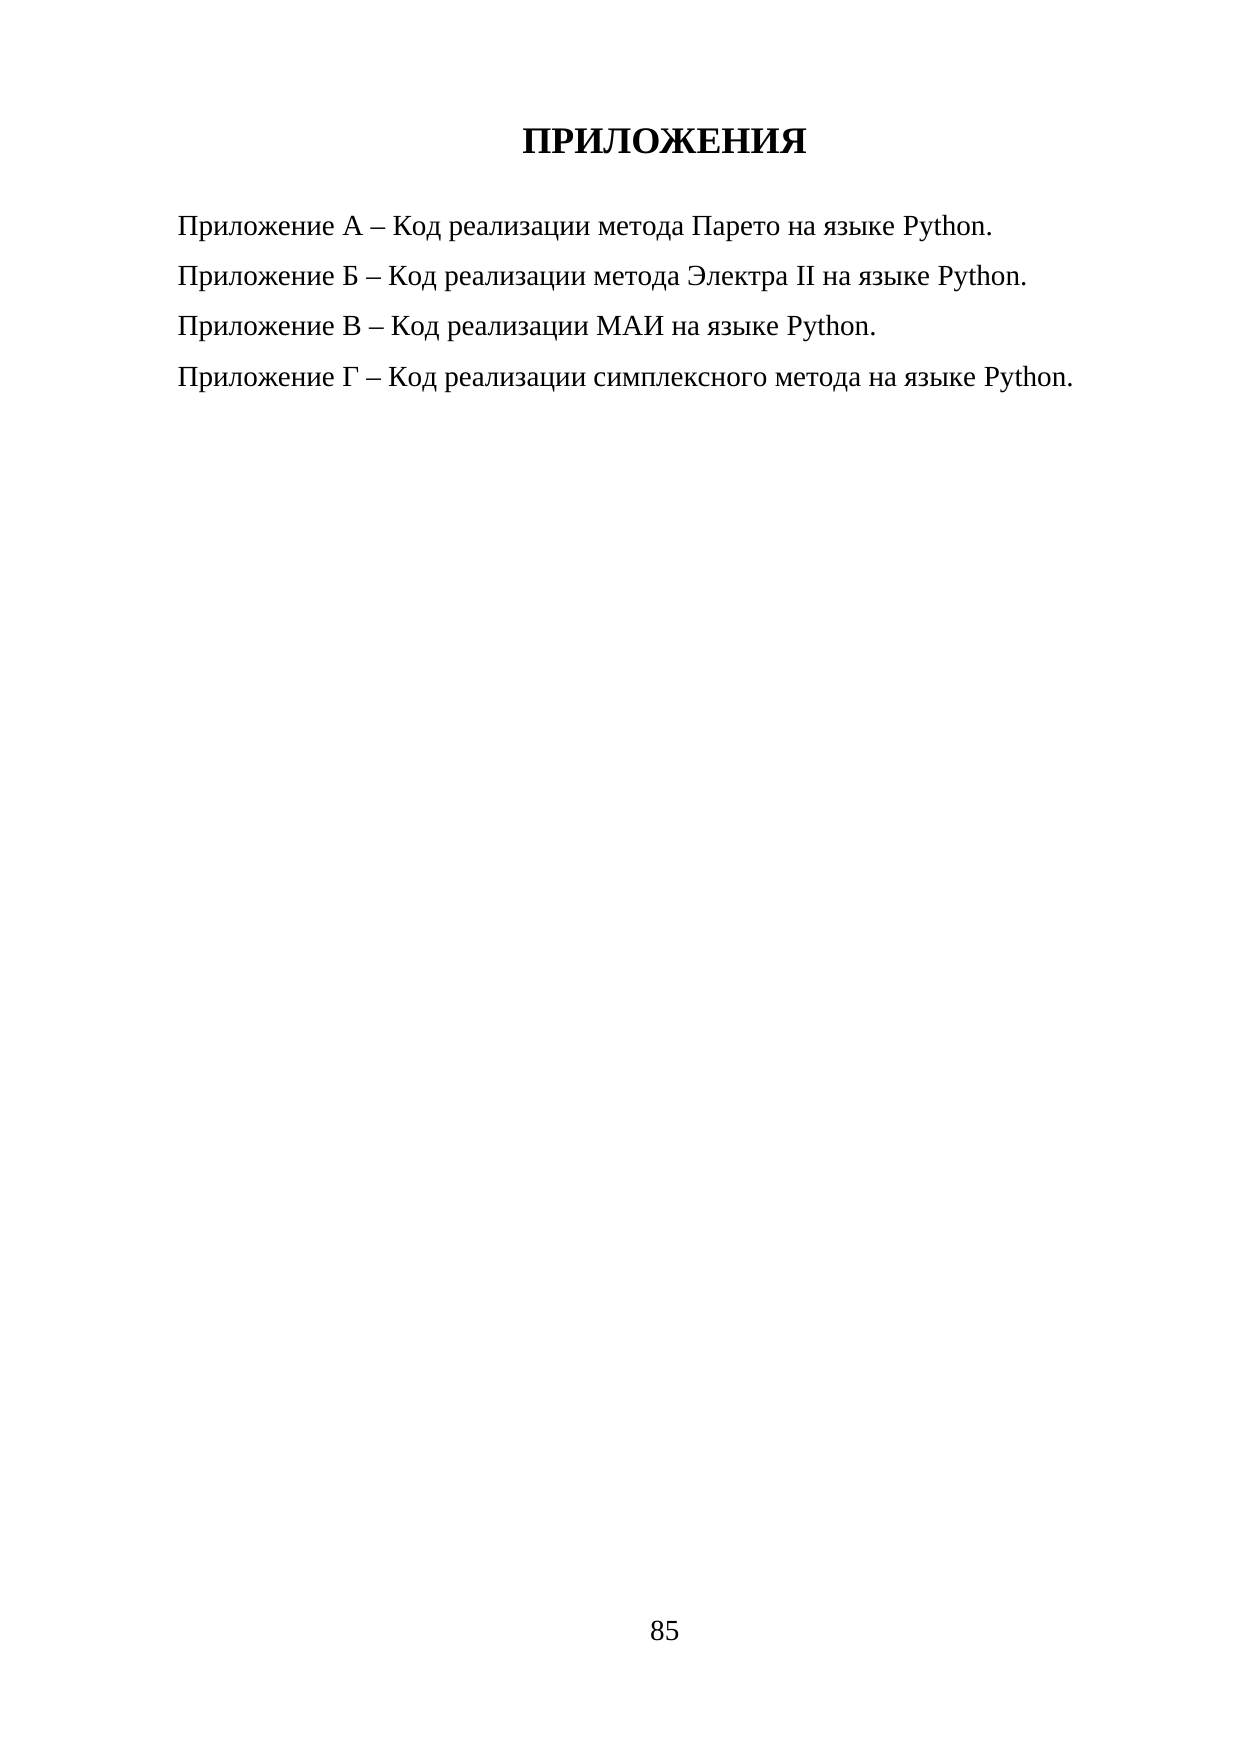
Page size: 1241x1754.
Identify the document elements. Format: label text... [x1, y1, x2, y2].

subtitle ПРИЛОЖЕНИЯ [177, 118, 1152, 161]
text Приложение В – Код реализации МАИ на языке Python. [177, 308, 1152, 342]
text Приложение Г – Код реализации симплексного метода на языке Python. [177, 359, 1152, 392]
text Приложение А – Код реализации метода Парето на языке Python. [177, 208, 1152, 241]
text Приложение Б – Код реализации метода Электра II на языке Python. [177, 258, 1152, 292]
